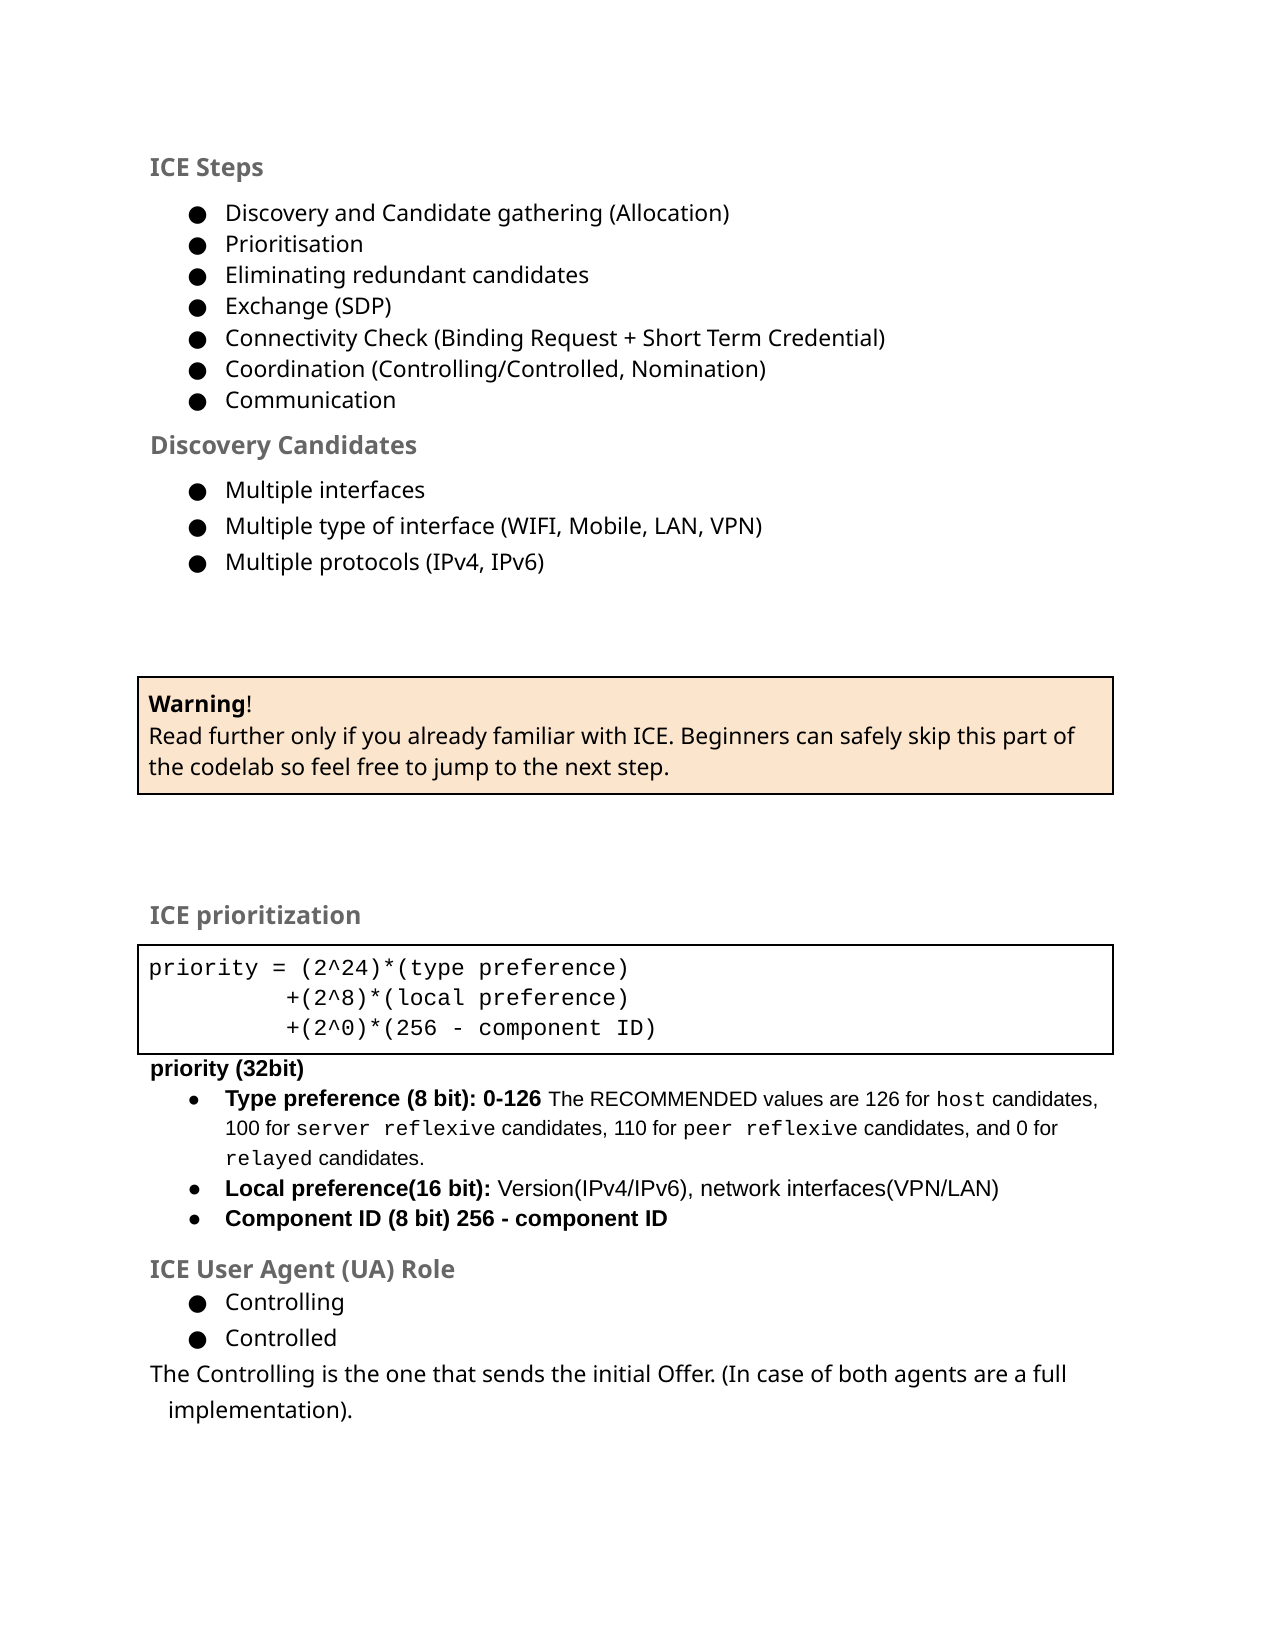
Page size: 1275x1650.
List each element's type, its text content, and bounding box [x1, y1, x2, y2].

text priority (32bit) [150, 1054, 1125, 1081]
list Multiple type of interface (WIFI, Mobile, LAN, VPN) [187, 510, 1125, 542]
subtitle Discovery Candidates [150, 428, 1125, 462]
subtitle ICE prioritization [150, 897, 1125, 932]
list Eliminating redundant candidates [187, 259, 1125, 290]
list Local preference(16 bit): Version(IPv4/IPv6), network interfaces(VPN/LAN) [187, 1175, 1125, 1201]
list Multiple interfaces [187, 474, 1125, 506]
text The Controlling is the one that sends the initial Offer. (In case of both agents are a full [150, 1358, 1125, 1389]
text implementation). [150, 1394, 1125, 1425]
table_header Warning! Read further only if you already familiar with ICE. Beginners can safely skip this part of the codelab so feel free to jump to the next step. [139, 678, 1112, 793]
table_header priority = (2^24)*(type preference) +(2^8)*(local preference) +(2^0)*(256 - component ID) [139, 946, 1112, 1052]
list Component ID (8 bit) 256 - component ID [187, 1205, 1125, 1232]
list Connectivity Check (Binding Request + Short Term Credential) [187, 322, 1125, 353]
subtitle ICE User Agent (UA) Role [150, 1252, 1125, 1286]
list Controlled [187, 1322, 1125, 1353]
list Discovery and Candidate gathering (Allocation) [187, 197, 1125, 228]
list Coordination (Controlling/Controlled, Nomination) [187, 353, 1125, 384]
list Prioritisation [187, 228, 1125, 259]
list Communication [187, 384, 1125, 415]
list Type preference (8 bit): 0-126 The RECOMMENDED values are 126 for host candidates, 100 for server reflexive candidates, 110 for peer reflexive candidates, and 0 for relayed candidates. [187, 1085, 1125, 1171]
list Controlling [187, 1286, 1125, 1317]
list Multiple protocols (IPv4, IPv6) [187, 546, 1125, 577]
list Exchange (SDP) [187, 290, 1125, 322]
subtitle ICE Steps [150, 150, 1125, 184]
